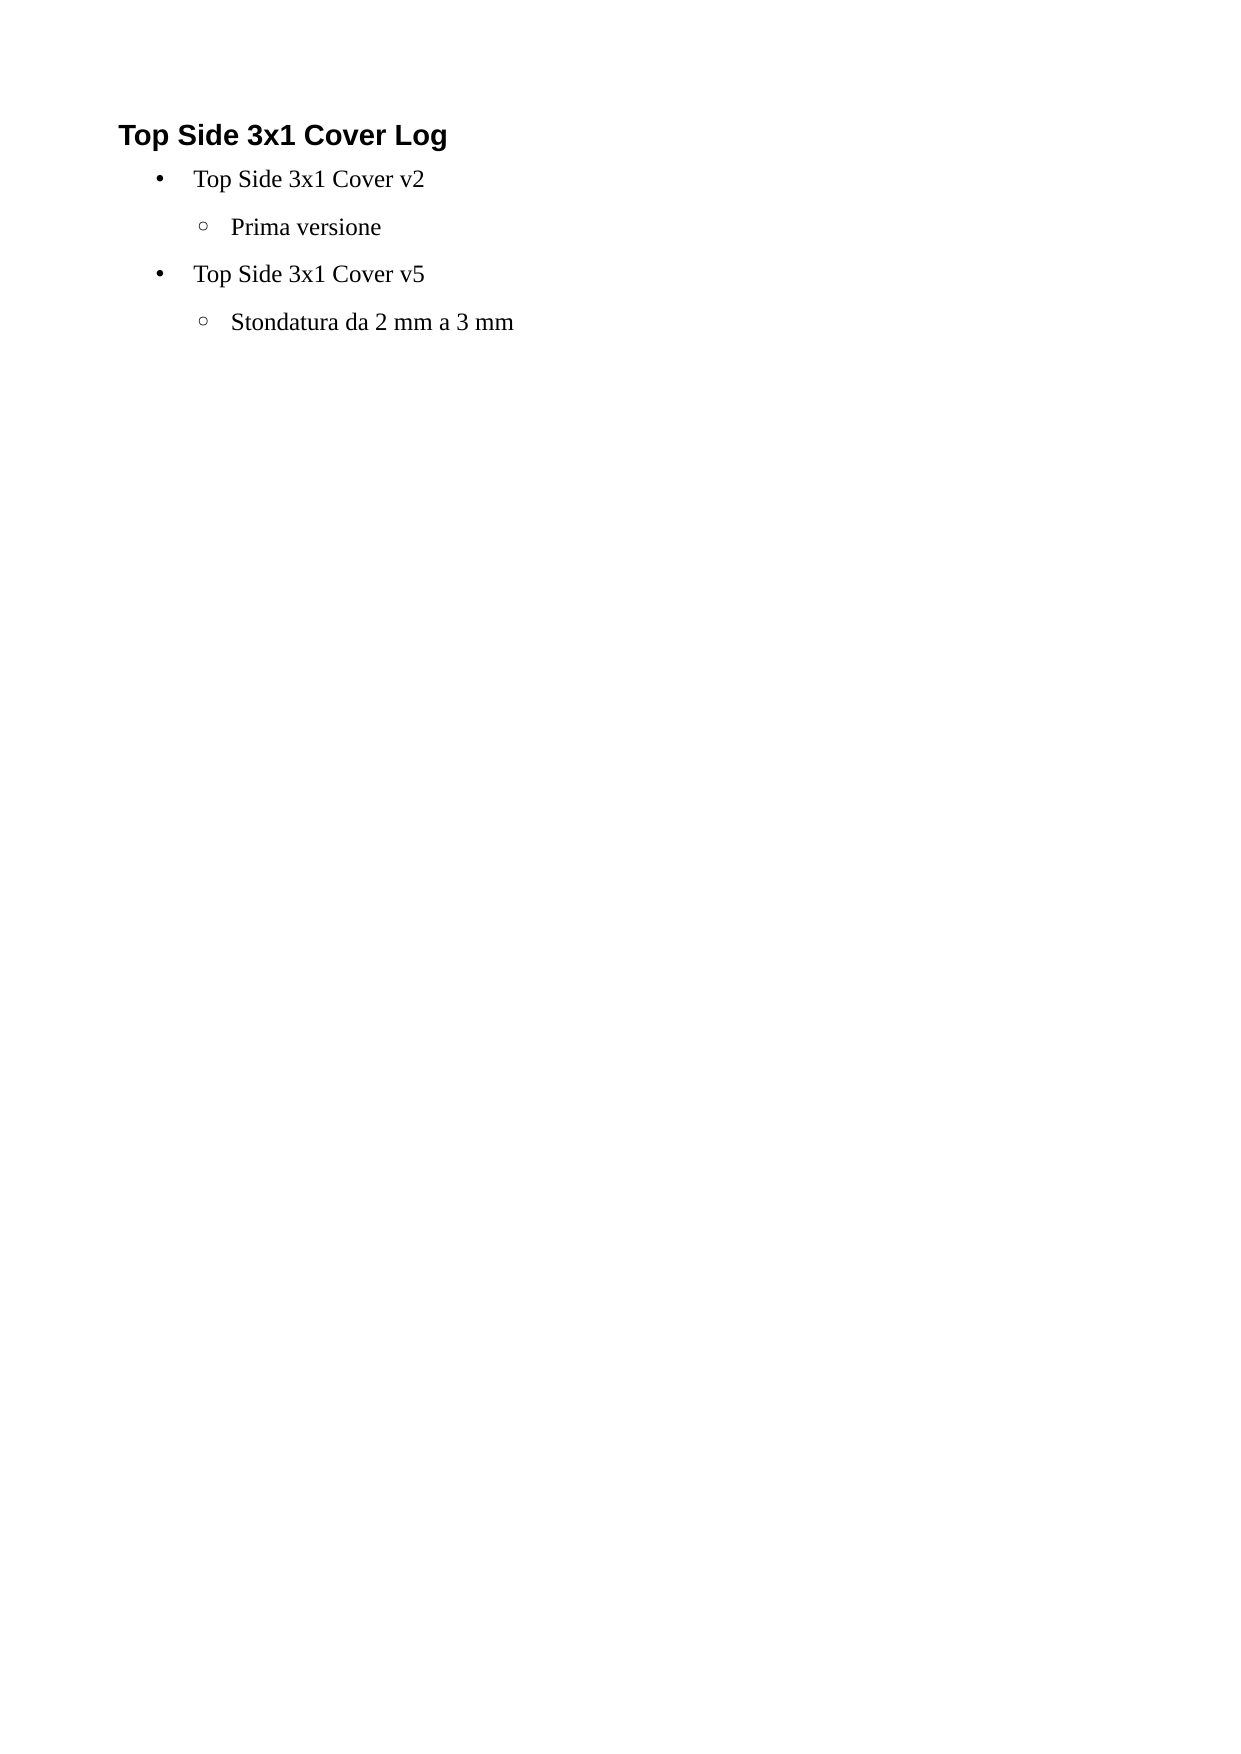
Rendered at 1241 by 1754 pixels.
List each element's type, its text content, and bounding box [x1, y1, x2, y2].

list Top Side 3x1 Cover v2 [156, 164, 1122, 193]
subtitle Top Side 3x1 Cover Log [118, 118, 1122, 152]
list Stondatura da 2 mm a 3 mm [193, 307, 1122, 336]
list Prima versione [193, 212, 1122, 241]
list Top Side 3x1 Cover v5 [156, 259, 1122, 288]
